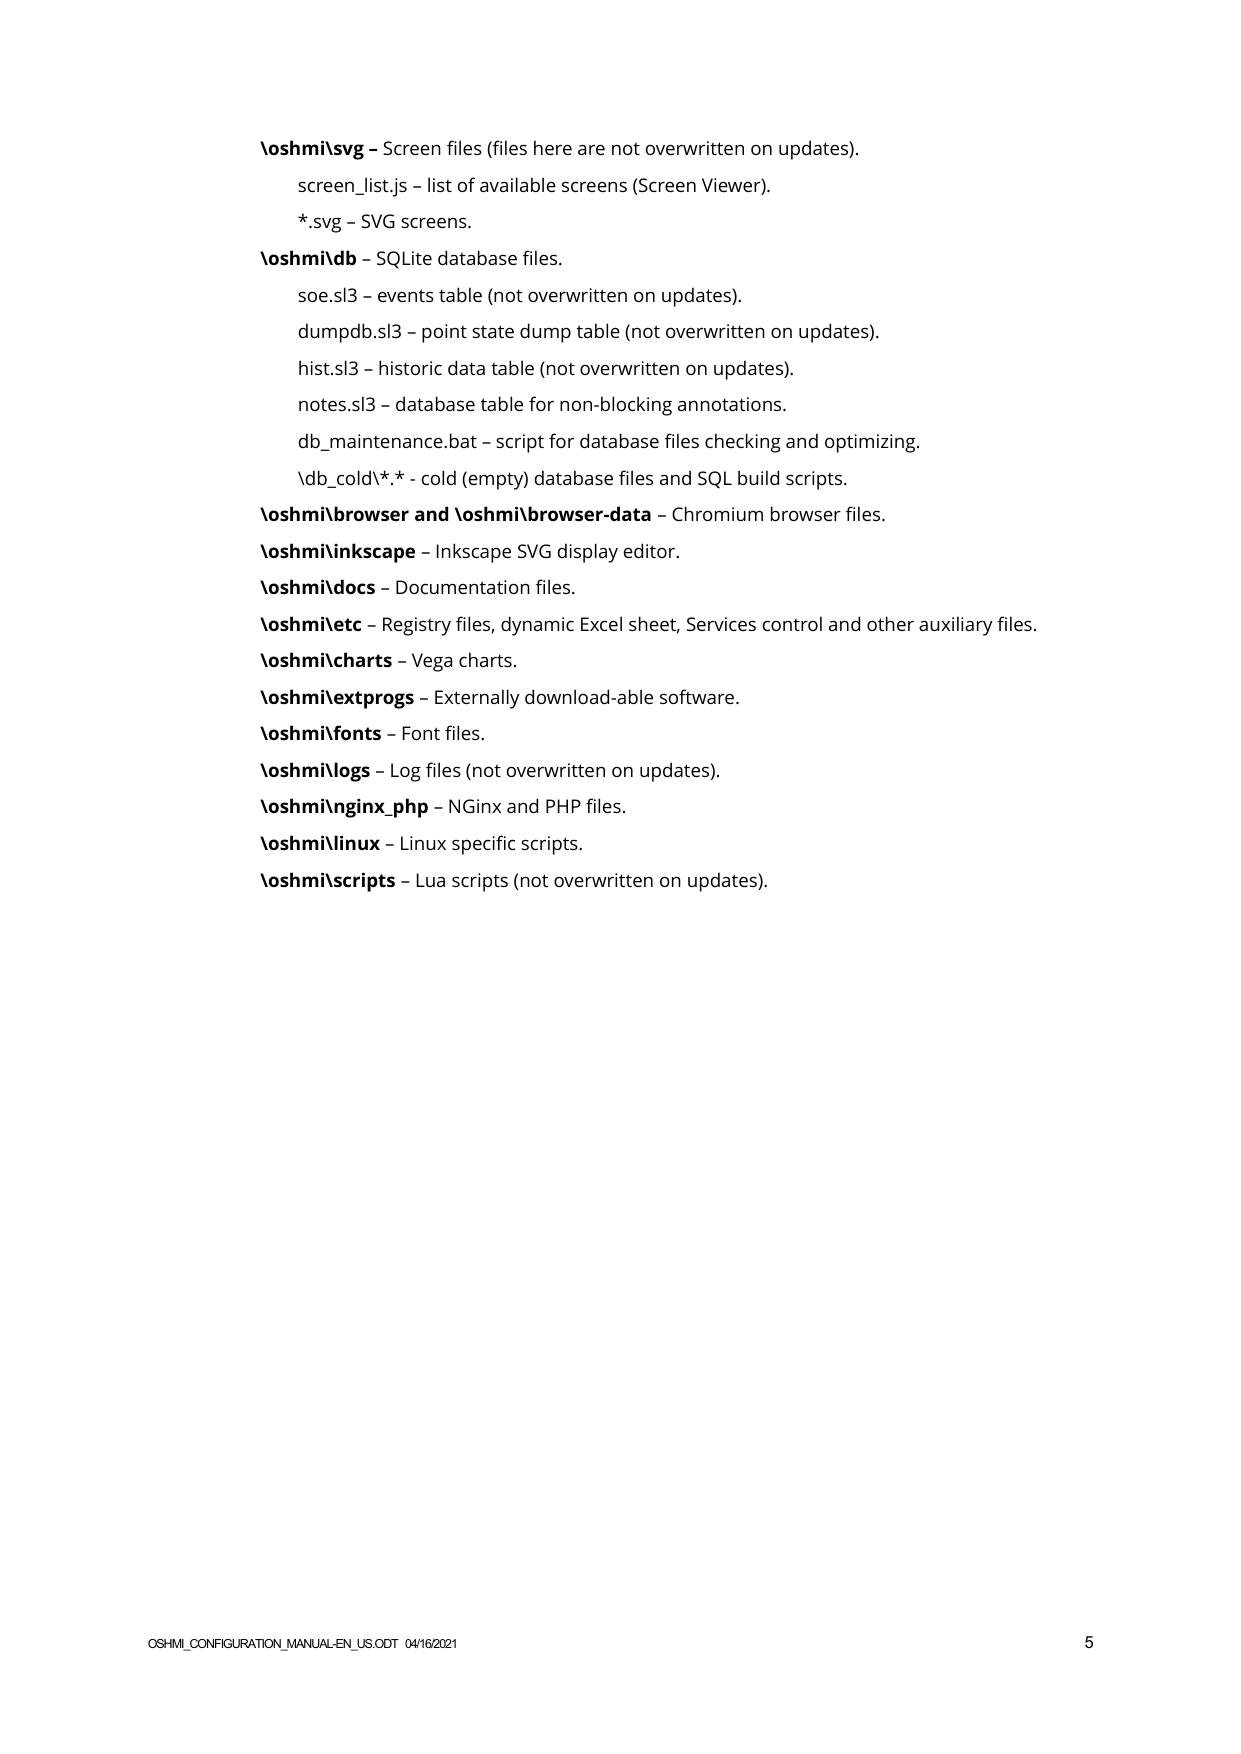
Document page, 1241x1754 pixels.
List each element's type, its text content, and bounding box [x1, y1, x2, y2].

text \oshmi\etc – Registry files, dynamic Excel sheet, Services control and other auxiliary files. [260, 611, 1093, 637]
text \oshmi\svg – Screen files (files here are not overwritten on updates). [148, 136, 1093, 161]
text \oshmi\fonts – Font files. [260, 721, 1093, 746]
text *.svg – SVG screens. [148, 209, 1093, 234]
text dumpdb.sl3 – point state dump table (not overwritten on updates). [260, 319, 1093, 344]
text soe.sl3 – events table (not overwritten on updates). [260, 282, 1093, 308]
text \oshmi\extprogs – Externally download-able software. [260, 684, 1093, 710]
text \oshmi\linux – Linux specific scripts. [260, 831, 1093, 856]
text notes.sl3 – database table for non-blocking annotations. [148, 392, 1093, 417]
text \oshmi\scripts – Lua scripts (not overwritten on updates). [260, 867, 1093, 893]
text \oshmi\charts – Vega charts. [260, 648, 1093, 673]
text screen_list.js – list of available screens (Screen Viewer). [148, 172, 1093, 198]
text \oshmi\docs – Documentation files. [260, 574, 1093, 600]
text \oshmi\browser and \oshmi\browser-data – Chromium browser files. [260, 501, 1093, 527]
text hist.sl3 – historic data table (not overwritten on updates). [260, 355, 1093, 381]
text \db_cold\*.* - cold (empty) database files and SQL build scripts. [260, 465, 1093, 490]
text db_maintenance.bat – script for database files checking and optimizing. [148, 428, 1093, 454]
text \oshmi\db – SQLite database files. [260, 246, 1093, 271]
text \oshmi\logs – Log files (not overwritten on updates). [260, 757, 1093, 783]
text \oshmi\inkscape – Inkscape SVG display editor. [260, 538, 1093, 563]
text \oshmi\nginx_php – NGinx and PHP files. [260, 794, 1093, 819]
